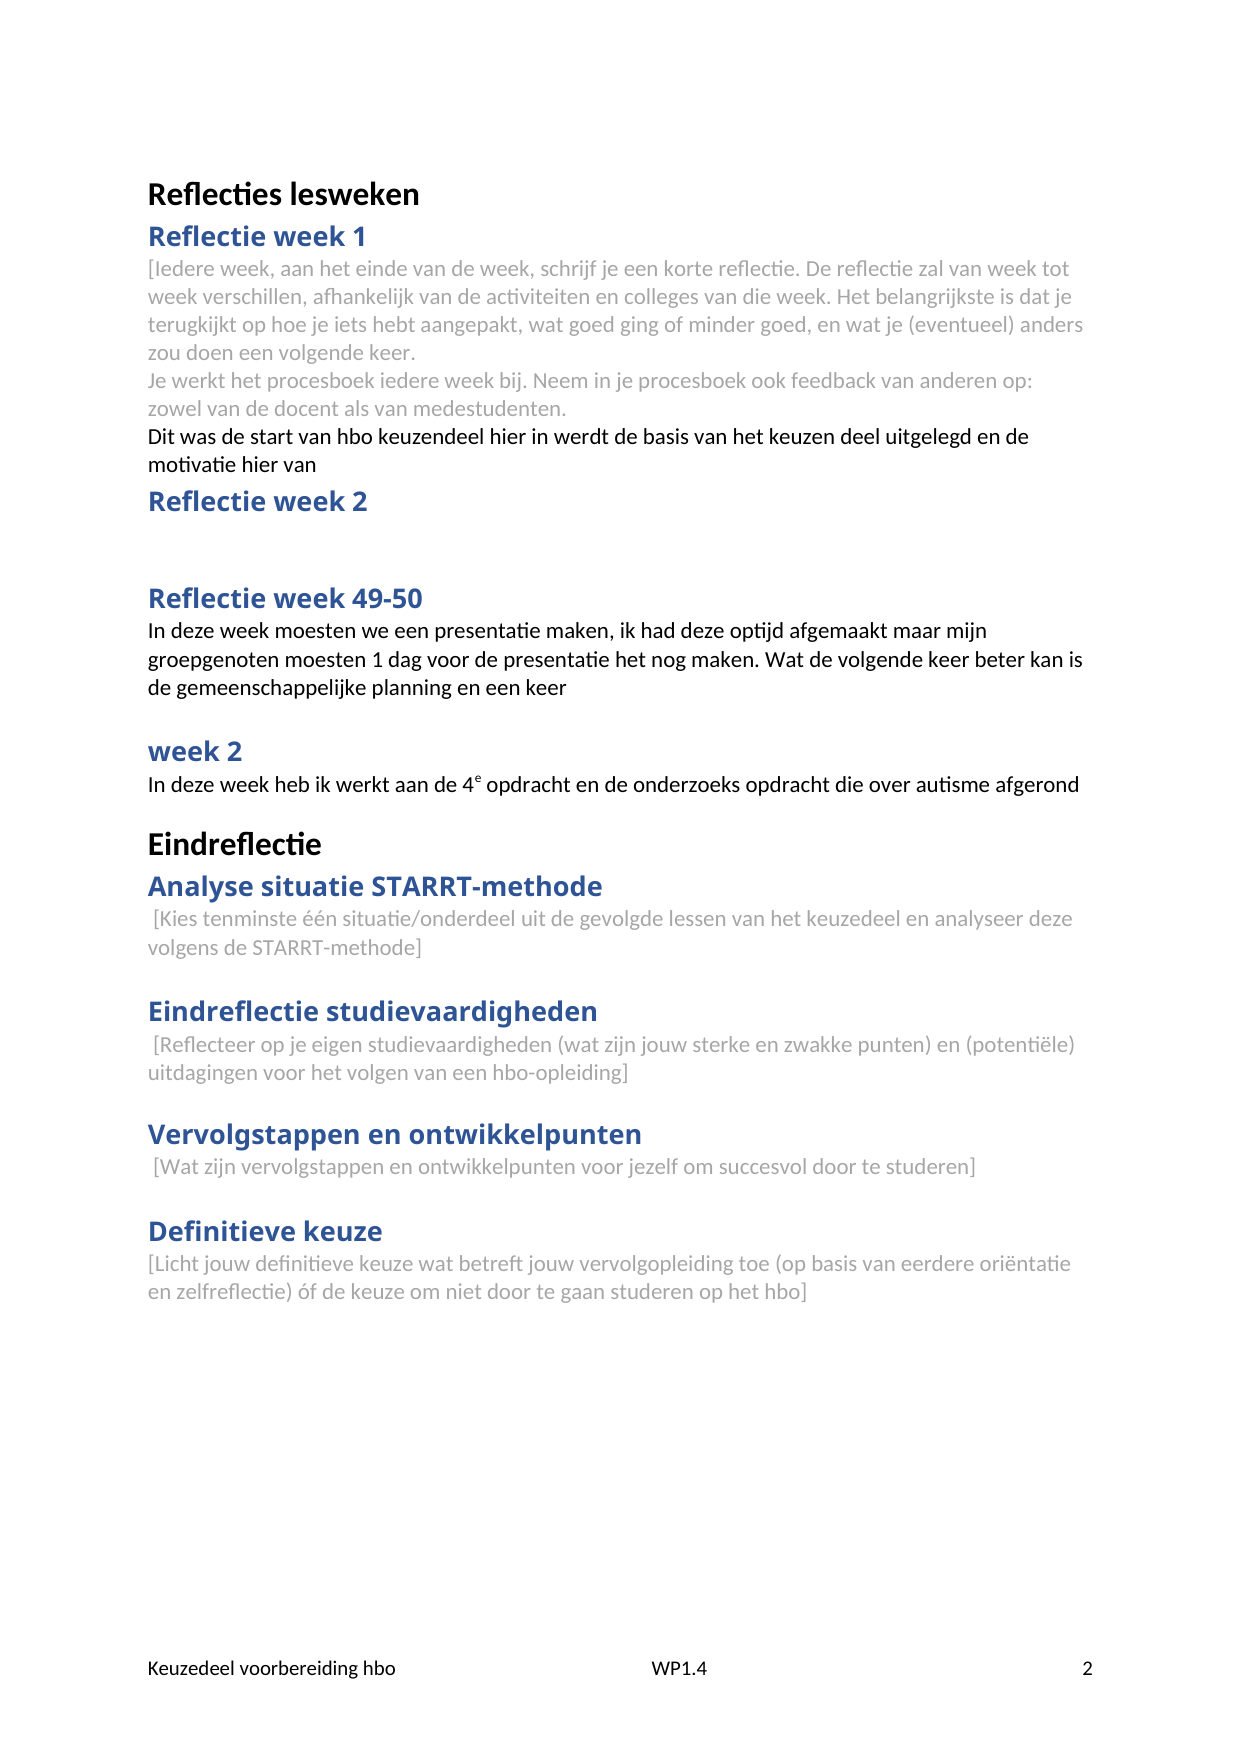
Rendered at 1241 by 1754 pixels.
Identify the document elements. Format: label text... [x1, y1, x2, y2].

text In deze week moesten we een presentatie maken, ik had deze optijd afgemaakt maar mijn groepgenoten moesten 1 dag voor de presentatie het nog maken. Wat de volgende keer beter kan is de gemeenschappelijke planning en een keer [148, 617, 1093, 701]
text [Licht jouw definitieve keuze wat betreft jouw vervolgopleiding toe (op basis van eerdere oriëntatie en zelfreflectie) óf de keuze om niet door te gaan studeren op het hbo] [148, 1249, 1093, 1305]
subtitle Analyse situatie STARRT-methode [148, 868, 1093, 904]
subtitle week 2 [148, 733, 1093, 770]
text [Kies tenminste één situatie/onderdeel uit de gevolgde lessen van het keuzedeel en analyseer deze volgens de STARRT-methode] [148, 904, 1093, 961]
text [Iedere week, aan het einde van de week, schrijf je een korte reflectie. De reflectie zal van week tot week verschillen, afhankelijk van de activiteiten en colleges van die week. Het belangrijkste is dat je terugkijkt op hoe je iets hebt aangepakt, wat goed ging of minder goed, en wat je (eventueel) anders zou doen een volgende keer. [148, 254, 1093, 366]
subtitle Vervolgstappen en ontwikkelpunten [148, 1115, 1093, 1152]
subtitle Reflectie week 2 [148, 483, 1093, 519]
text In deze week heb ik werkt aan de 4e opdracht en de onderzoeks opdracht die over autisme afgerond [148, 770, 1093, 798]
subtitle Definitieve keuze [148, 1212, 1093, 1249]
text Je werkt het procesboek iedere week bij. Neem in je procesboek ook feedback van anderen op: zowel van de docent als van medestudenten. [148, 366, 1093, 422]
subtitle Reflecties lesweken [148, 173, 1093, 213]
subtitle Eindreflectie [148, 823, 1093, 863]
subtitle Reflectie week 1 [148, 217, 1093, 254]
text [Wat zijn vervolgstappen en ontwikkelpunten voor jezelf om succesvol door te studeren] [148, 1152, 1093, 1180]
subtitle Eindreflectie studievaardigheden [148, 993, 1093, 1030]
subtitle Reflectie week 49-50 [148, 580, 1093, 617]
text Dit was de start van hbo keuzendeel hier in werdt de basis van het keuzen deel uitgelegd en de motivatie hier van [148, 422, 1093, 478]
text [Reflecteer op je eigen studievaardigheden (wat zijn jouw sterke en zwakke punten) en (potentiële) uitdagingen voor het volgen van een hbo-opleiding] [148, 1030, 1093, 1086]
